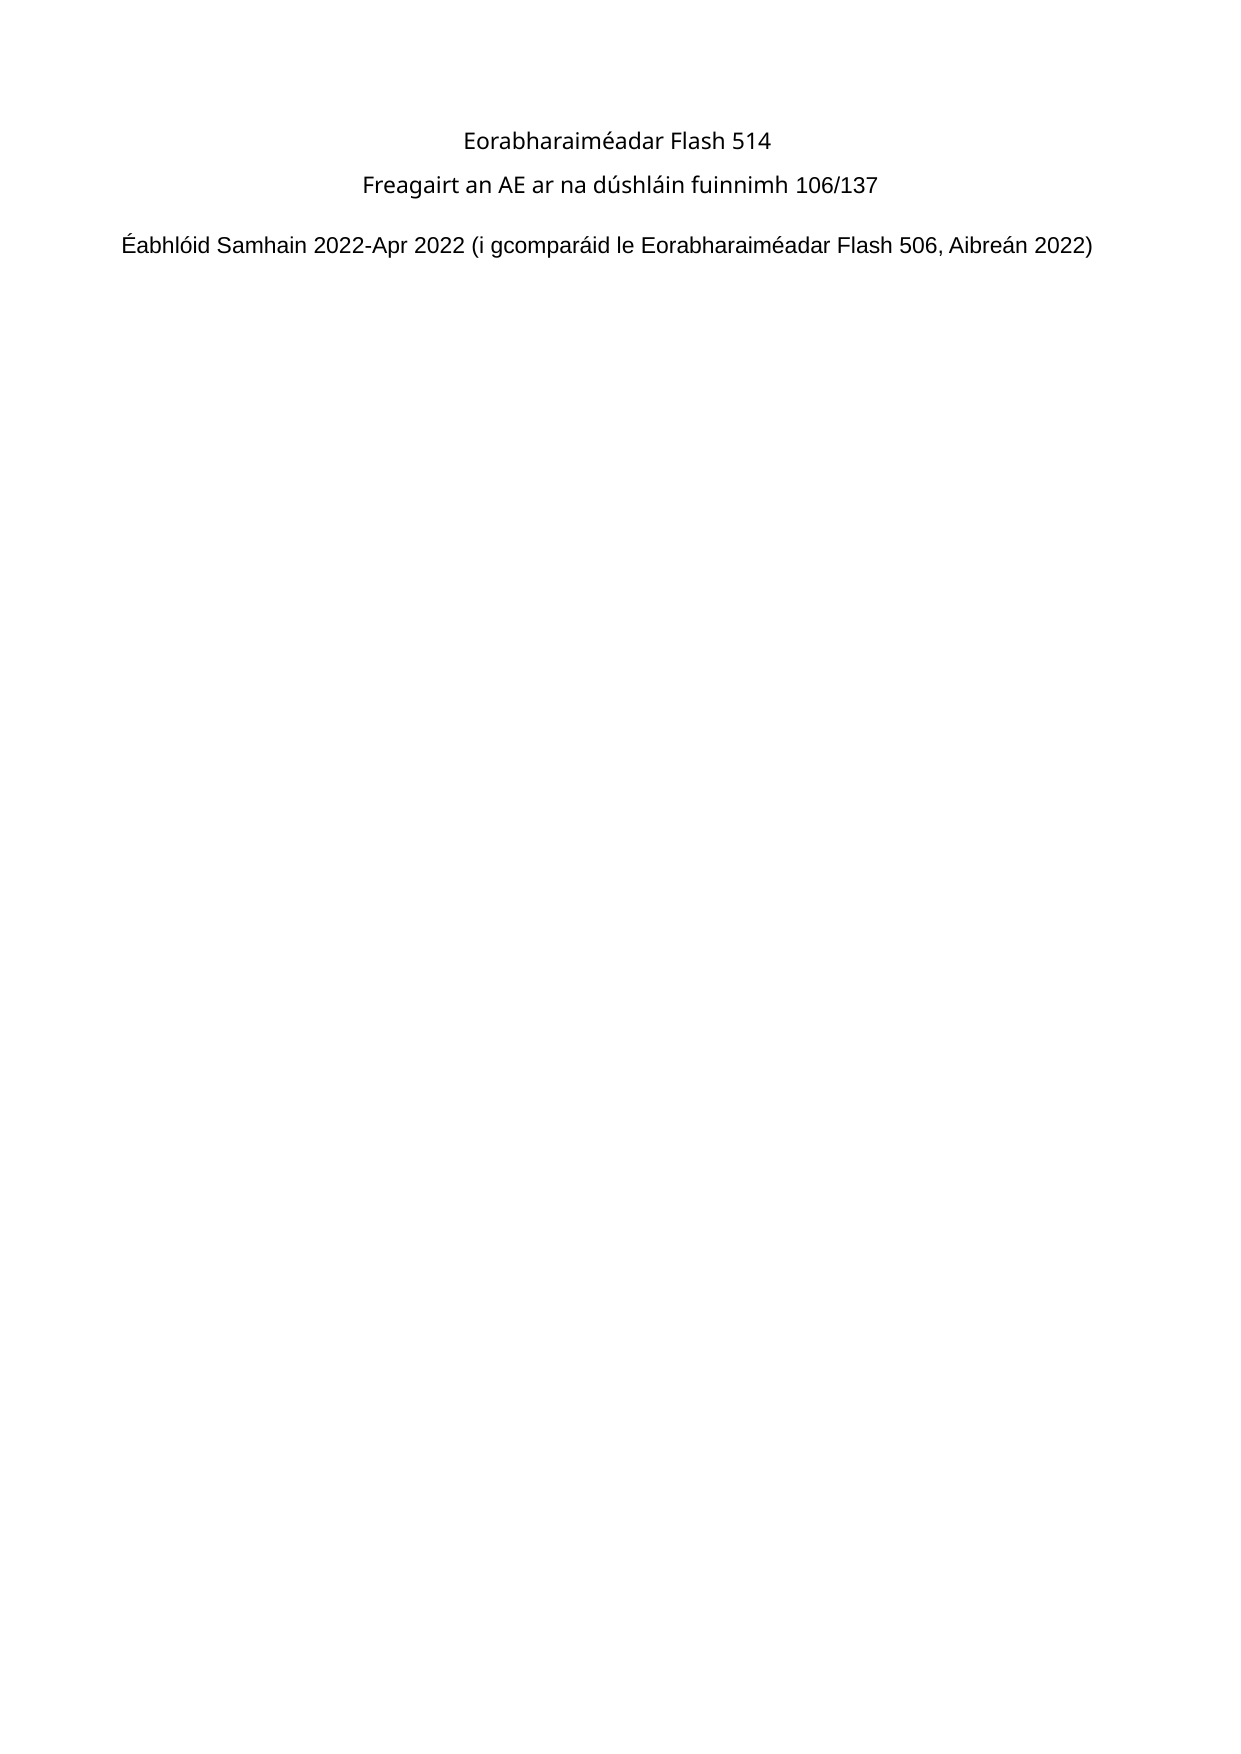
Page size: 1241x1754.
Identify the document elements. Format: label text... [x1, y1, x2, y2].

table_cell Éabhlóid Samhain 2022-Apr 2022 (i gcomparáid le Eorabharaiméadar Flash 506, Aibreán 2022) [118, 230, 1116, 262]
